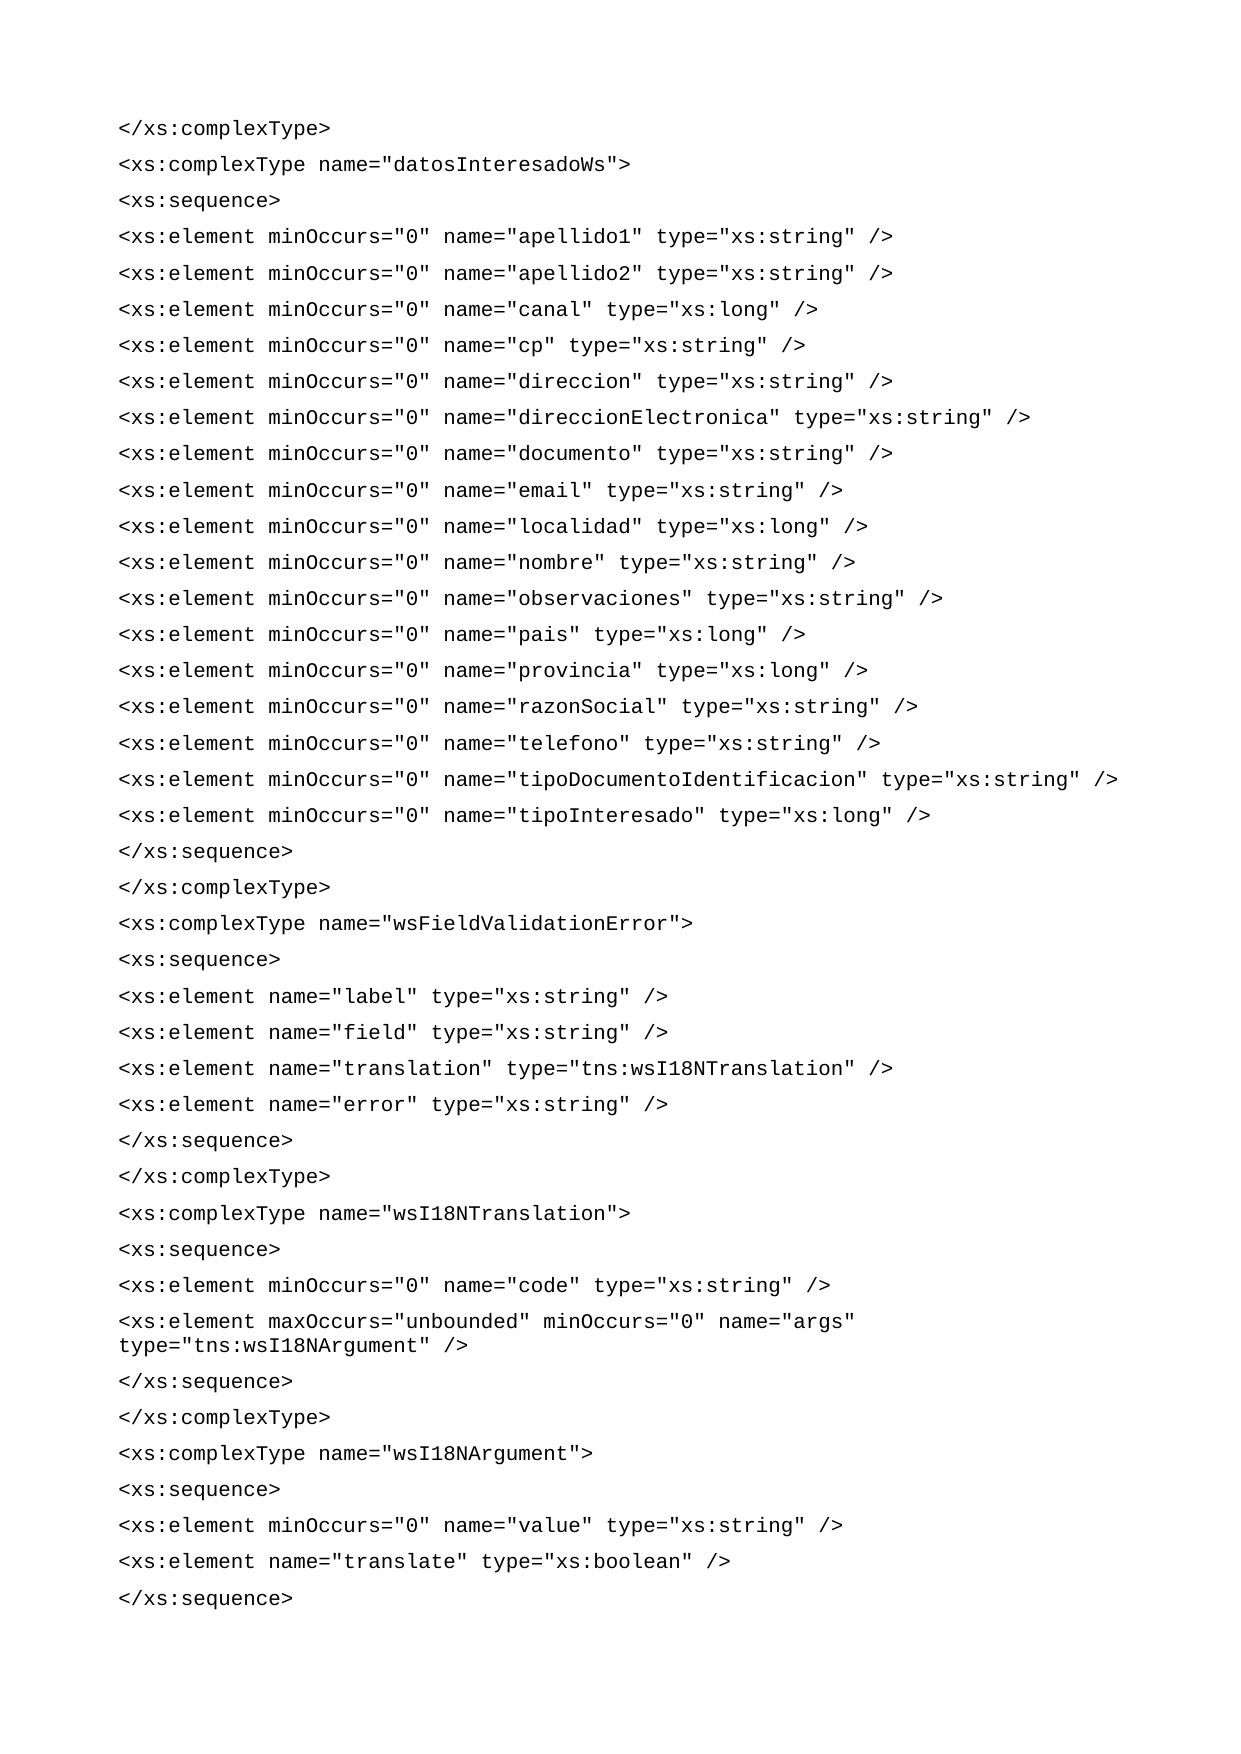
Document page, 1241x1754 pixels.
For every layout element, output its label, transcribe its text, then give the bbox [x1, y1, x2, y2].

text <xs:element minOccurs="0" name="apellido2" type="xs:string" /> [118, 263, 1122, 286]
text <xs:element minOccurs="0" name="nombre" type="xs:string" /> [118, 552, 1122, 576]
text <xs:element minOccurs="0" name="direccion" type="xs:string" /> [118, 371, 1122, 395]
text </xs:sequence> [118, 1130, 1122, 1154]
text <xs:element minOccurs="0" name="razonSocial" type="xs:string" /> [118, 696, 1122, 720]
text <xs:element minOccurs="0" name="provincia" type="xs:long" /> [118, 660, 1122, 684]
text <xs:sequence> [118, 949, 1122, 973]
text <xs:complexType name="wsI18NTranslation"> [118, 1202, 1122, 1226]
text <xs:element maxOccurs="unbounded" minOccurs="0" name="args" type="tns:wsI18NArgument" /> [118, 1311, 1122, 1358]
text <xs:element minOccurs="0" name="localidad" type="xs:long" /> [118, 516, 1122, 539]
text <xs:sequence> [118, 1479, 1122, 1503]
text <xs:element minOccurs="0" name="cp" type="xs:string" /> [118, 335, 1122, 359]
text <xs:element name="translate" type="xs:boolean" /> [118, 1551, 1122, 1575]
text <xs:element minOccurs="0" name="apellido1" type="xs:string" /> [118, 227, 1122, 250]
text <xs:element minOccurs="0" name="direccionElectronica" type="xs:string" /> [118, 407, 1122, 431]
text <xs:complexType name="datosInteresadoWs"> [118, 154, 1122, 178]
text <xs:complexType name="wsFieldValidationError"> [118, 913, 1122, 937]
text <xs:element minOccurs="0" name="email" type="xs:string" /> [118, 479, 1122, 503]
text </xs:complexType> [118, 877, 1122, 901]
text <xs:sequence> [118, 1239, 1122, 1262]
text </xs:complexType> [118, 1166, 1122, 1190]
text <xs:element minOccurs="0" name="tipoInteresado" type="xs:long" /> [118, 805, 1122, 828]
text <xs:element minOccurs="0" name="documento" type="xs:string" /> [118, 443, 1122, 467]
text </xs:complexType> [118, 118, 1122, 142]
text <xs:element name="field" type="xs:string" /> [118, 1022, 1122, 1045]
text <xs:element minOccurs="0" name="canal" type="xs:long" /> [118, 299, 1122, 322]
text <xs:element minOccurs="0" name="pais" type="xs:long" /> [118, 624, 1122, 648]
text <xs:element minOccurs="0" name="value" type="xs:string" /> [118, 1515, 1122, 1539]
text <xs:element minOccurs="0" name="tipoDocumentoIdentificacion" type="xs:string" /> [118, 769, 1122, 792]
text <xs:element minOccurs="0" name="telefono" type="xs:string" /> [118, 733, 1122, 756]
text <xs:element minOccurs="0" name="observaciones" type="xs:string" /> [118, 588, 1122, 612]
text <xs:element name="label" type="xs:string" /> [118, 986, 1122, 1009]
text </xs:sequence> [118, 1588, 1122, 1611]
text </xs:sequence> [118, 841, 1122, 865]
text </xs:sequence> [118, 1371, 1122, 1394]
text <xs:element minOccurs="0" name="code" type="xs:string" /> [118, 1275, 1122, 1298]
text <xs:sequence> [118, 190, 1122, 214]
text </xs:complexType> [118, 1407, 1122, 1431]
text <xs:element name="translation" type="tns:wsI18NTranslation" /> [118, 1058, 1122, 1082]
text <xs:complexType name="wsI18NArgument"> [118, 1443, 1122, 1467]
text <xs:element name="error" type="xs:string" /> [118, 1094, 1122, 1118]
